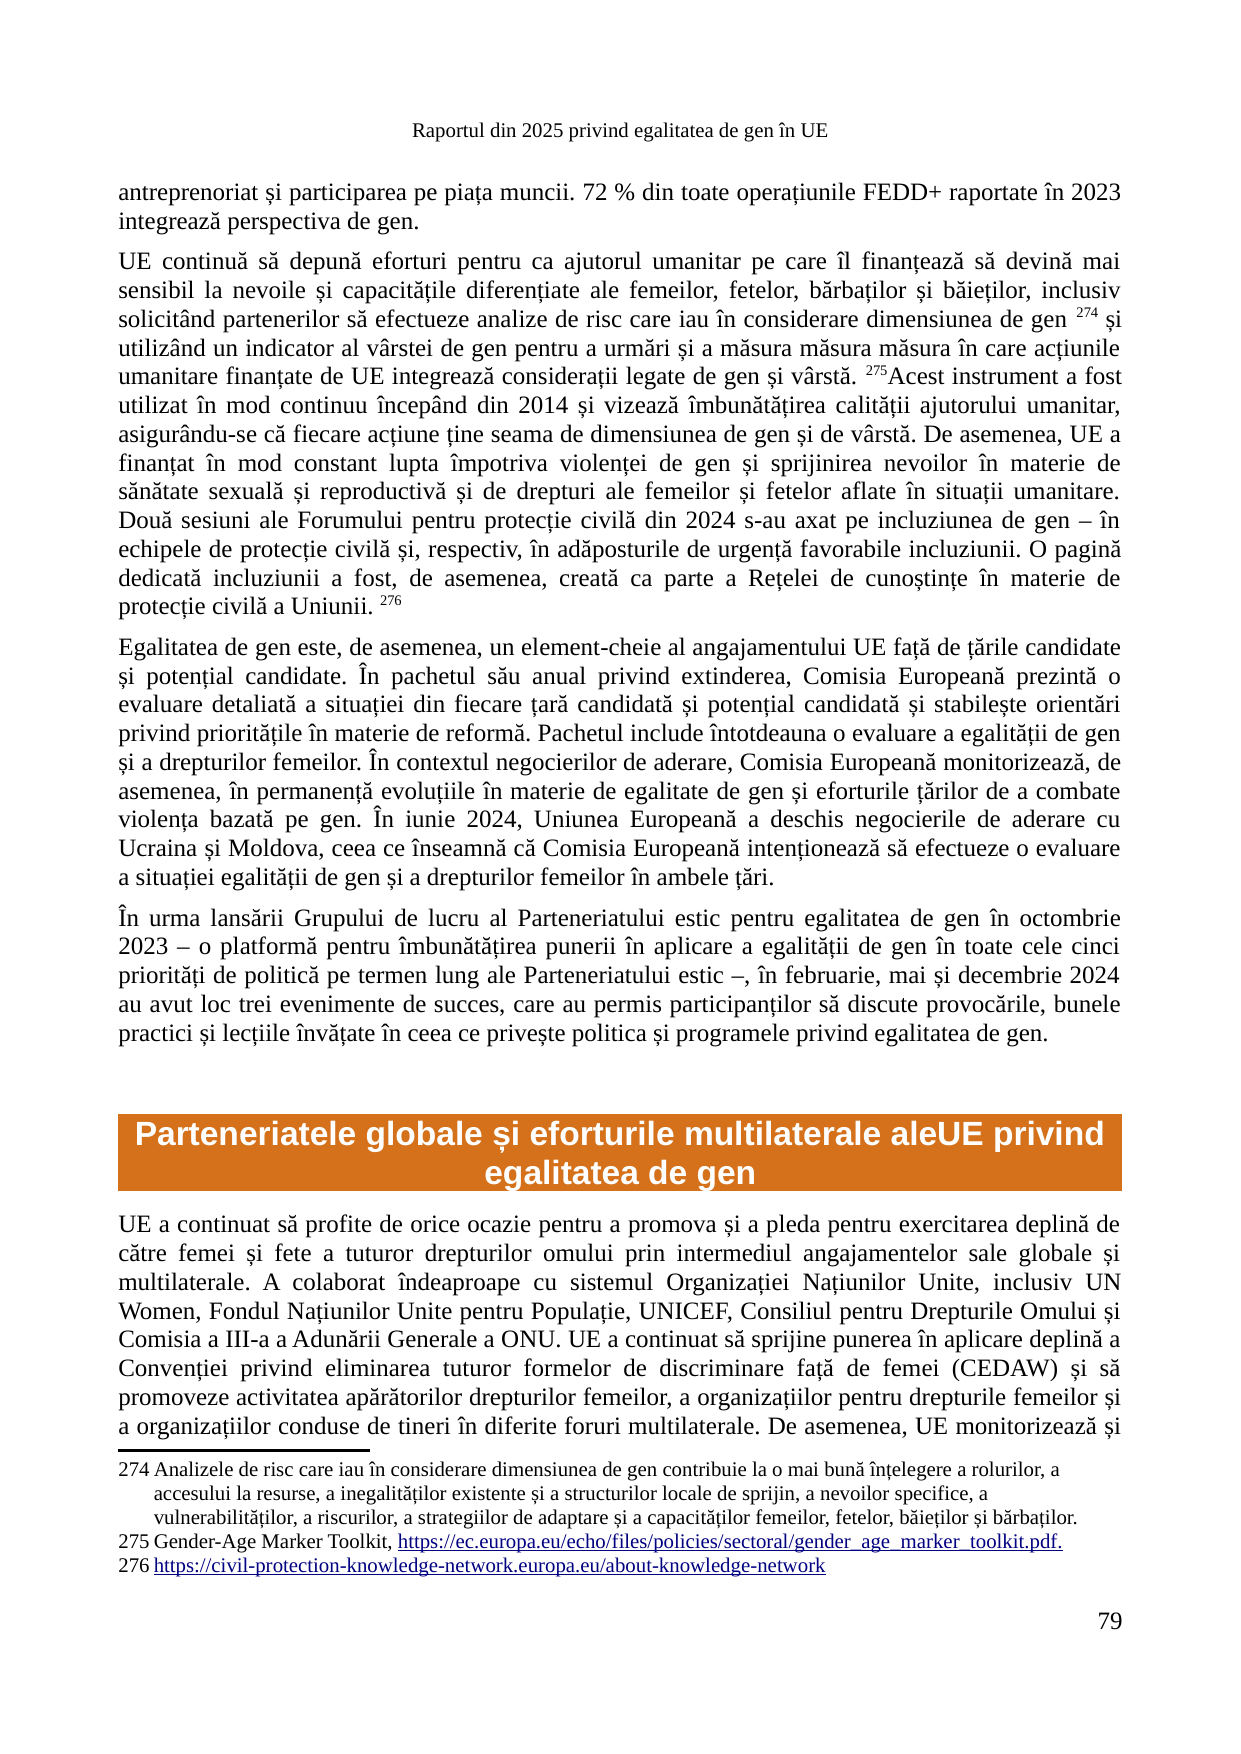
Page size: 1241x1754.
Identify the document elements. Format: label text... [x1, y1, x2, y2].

text În urma lansării Grupului de lucru al Parteneriatului estic pentru egalitatea de gen în octombrie 2023 – o platformă pentru îmbunătățirea punerii în aplicare a egalității de gen în toate cele cinci priorități de politică pe termen lung ale Parteneriatului estic –, în februarie, mai și decembrie 2024 au avut loc trei evenimente de succes, care au permis participanților să discute provocările, bunele practici și lecțiile învățate în ceea ce privește politica și programele privind egalitatea de gen. [118, 903, 1122, 1046]
text https://civil-protection-knowledge-network.europa.eu/about-knowledge-network [118, 1553, 1122, 1577]
text UE continuă să depună eforturi pentru ca ajutorul umanitar pe care îl finanțează să devină mai sensibil la nevoile și capacitățile diferențiate ale femeilor, fetelor, bărbaților și băieților, inclusiv solicitând partenerilor să efectueze analize de risc care iau în considerare dimensiunea de gen și utilizând un indicator al vârstei de gen pentru a urmări și a măsura măsura măsura în care acțiunile umanitare finanțate de UE integrează considerații legate de gen și vârstă. Acest instrument a fost utilizat în mod continuu începând din 2014 și vizează îmbunătățirea calității ajutorului umanitar, asigurându-se că fiecare acțiune ține seama de dimensiunea de gen și de vârstă. De asemenea, UE a finanțat în mod constant lupta împotriva violenței de gen și sprijinirea nevoilor în materie de sănătate sexuală și reproductivă și de drepturi ale femeilor și fetelor aflate în situații umanitare. Două sesiuni ale Forumului pentru protecție civilă din 2024 s-au axat pe incluziunea de gen – în echipele de protecție civilă și, respectiv, în adăposturile de urgență favorabile incluziunii. O pagină dedicată incluziunii a fost, de asemenea, creată ca parte a Rețelei de cunoștințe în materie de protecție civilă a Uniunii. [118, 246, 1122, 620]
subtitle Parteneriatele globale și eforturile multilaterale aleUE privind egalitatea de gen [118, 1114, 1122, 1191]
text antreprenoriat și participarea pe piața muncii. 72 % din toate operațiunile FEDD+ raportate în 2023 integrează perspectiva de gen. [118, 177, 1122, 234]
text Egalitatea de gen este, de asemenea, un element-cheie al angajamentului UE față de țările candidate și potențial candidate. În pachetul său anual privind extinderea, Comisia Europeană prezintă o evaluare detaliată a situației din fiecare țară candidată și potențial candidată și stabilește orientări privind prioritățile în materie de reformă. Pachetul include întotdeauna o evaluare a egalității de gen și a drepturilor femeilor. În contextul negocierilor de aderare, Comisia Europeană monitorizează, de asemenea, în permanență evoluțiile în materie de egalitate de gen și eforturile țărilor de a combate violența bazată pe gen. În iunie 2024, Uniunea Europeană a deschis negocierile de aderare cu Ucraina și Moldova, ceea ce înseamnă că Comisia Europeană intenționează să efectueze o evaluare a situației egalității de gen și a drepturilor femeilor în ambele țări. [118, 632, 1122, 891]
text UE a continuat să profite de orice ocazie pentru a promova și a pleda pentru exercitarea deplină de către femei și fete a tuturor drepturilor omului prin intermediul angajamentelor sale globale și multilaterale. A colaborat îndeaproape cu sistemul Organizației Națiunilor Unite, inclusiv UN Women, Fondul Națiunilor Unite pentru Populație, UNICEF, Consiliul pentru Drepturile Omului și Comisia a III-a a Adunării Generale a ONU. UE a continuat să sprijine punerea în aplicare deplină a Convenției privind eliminarea tuturor formelor de discriminare față de femei (CEDAW) și să promoveze activitatea apărătorilor drepturilor femeilor, a organizațiilor pentru drepturile femeilor și a organizațiilor conduse de tineri în diferite foruri multilaterale. De asemenea, UE monitorizează și [118, 1209, 1122, 1439]
text Gender-Age Marker Toolkit, https://ec.europa.eu/echo/files/policies/sectoral/gender_age_marker_toolkit.pdf. [118, 1529, 1122, 1553]
text Analizele de risc care iau în considerare dimensiunea de gen contribuie la o mai bună înțelegere a rolurilor, a accesului la resurse, a inegalităților existente și a structurilor locale de sprijin, a nevoilor specifice, a vulnerabilităților, a riscurilor, a strategiilor de adaptare și a capacităților femeilor, fetelor, băieților și bărbaților. [118, 1457, 1122, 1529]
